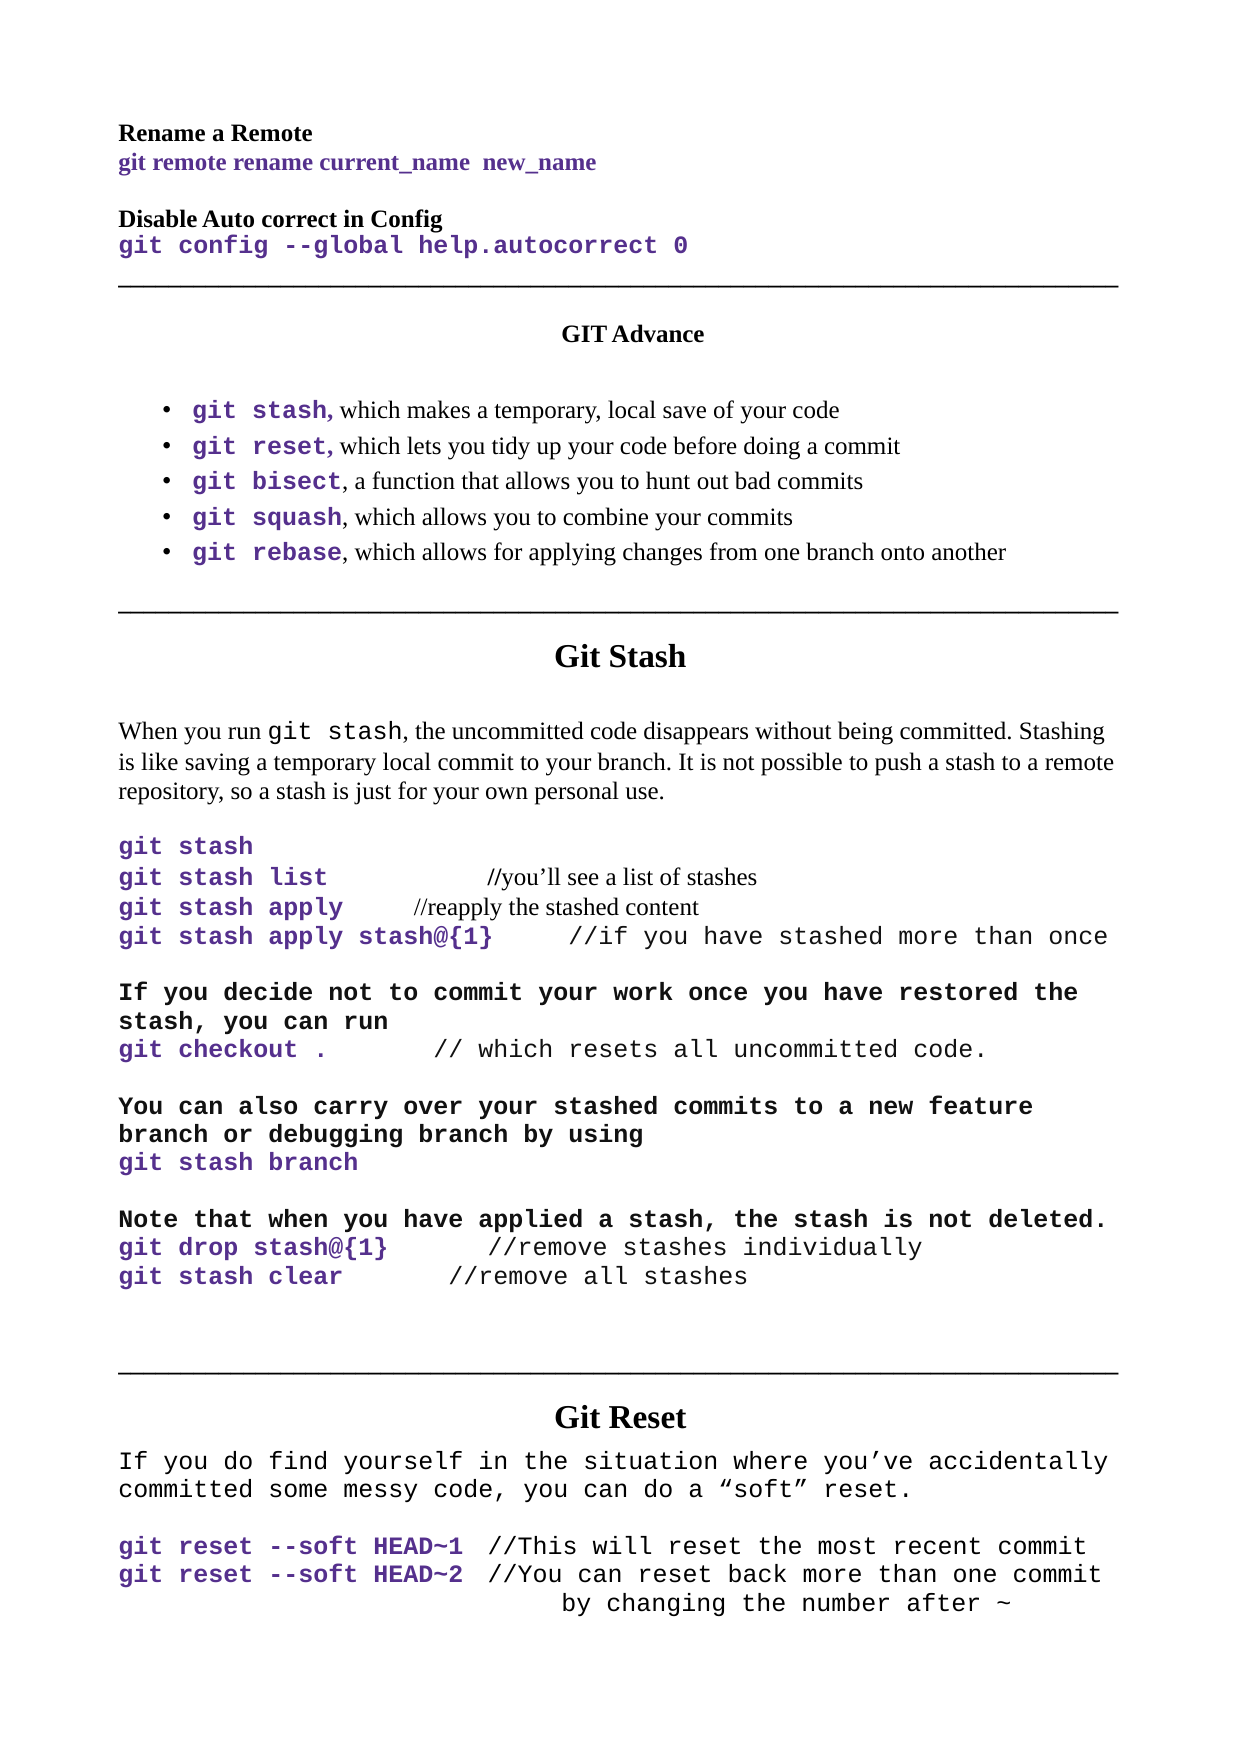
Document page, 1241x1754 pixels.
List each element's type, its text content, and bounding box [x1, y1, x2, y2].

text If you decide not to commit your work once you have restored the stash, you can run [118, 980, 1122, 1037]
text git stash branch [118, 1150, 1122, 1178]
text When you run git stash, the uncommitted code disappears without being committed. Stashing is like saving a temporary local commit to your branch. It is not possible to push a stash to a remote repository, so a stash is just for your own personal use. [118, 716, 1122, 804]
text git config --global help.autocorrect 0 [118, 233, 1122, 261]
text GIT Advance [118, 319, 1122, 348]
list git bisect, a function that allows you to hunt out bad commits [162, 466, 1122, 497]
text git remote rename current_name new_name [118, 147, 1122, 176]
text git reset --soft HEAD~1 //This will reset the most recent commit [118, 1534, 1122, 1562]
text git stash apply stash@{1} //if you have stashed more than once [118, 923, 1122, 952]
list git reset, which lets you tidy up your code before doing a commit [162, 431, 1122, 462]
list git squash, which allows you to combine your commits [162, 502, 1122, 532]
text If you do find yourself in the situation where you’ve accidentally committed some messy code, you can do a “soft” reset. [118, 1449, 1122, 1505]
text Rename a Remote [118, 118, 1122, 147]
subtitle Git Stash [118, 637, 1122, 675]
text git stash list //you’ll see a list of stashes [118, 862, 1122, 892]
text git reset --soft HEAD~2 //You can reset back more than one commit by changing the number after ~ [118, 1562, 1122, 1619]
text Disable Auto correct in Config [118, 204, 1122, 233]
text git stash clear //remove all stashes [118, 1263, 1122, 1292]
list git stash, which makes a temporary, local save of your code [162, 395, 1122, 426]
text ________________________________________________________________________________ [118, 587, 1122, 616]
subtitle Git Reset [118, 1398, 1122, 1436]
text git checkout . // which resets all uncommitted code. [118, 1037, 1122, 1065]
text git stash [118, 833, 1122, 862]
text git stash apply //reapply the stashed content [118, 892, 1122, 923]
list git rebase, which allows for applying changes from one branch onto another [162, 537, 1122, 568]
text ________________________________________________________________________________ [118, 261, 1122, 290]
text git drop stash@{1} //remove stashes individually [118, 1235, 1122, 1263]
text ________________________________________________________________________________ [118, 1348, 1122, 1377]
text Note that when you have applied a stash, the stash is not deleted. [118, 1207, 1122, 1235]
text You can also carry over your stashed commits to a new feature branch or debugging branch by using [118, 1093, 1122, 1150]
